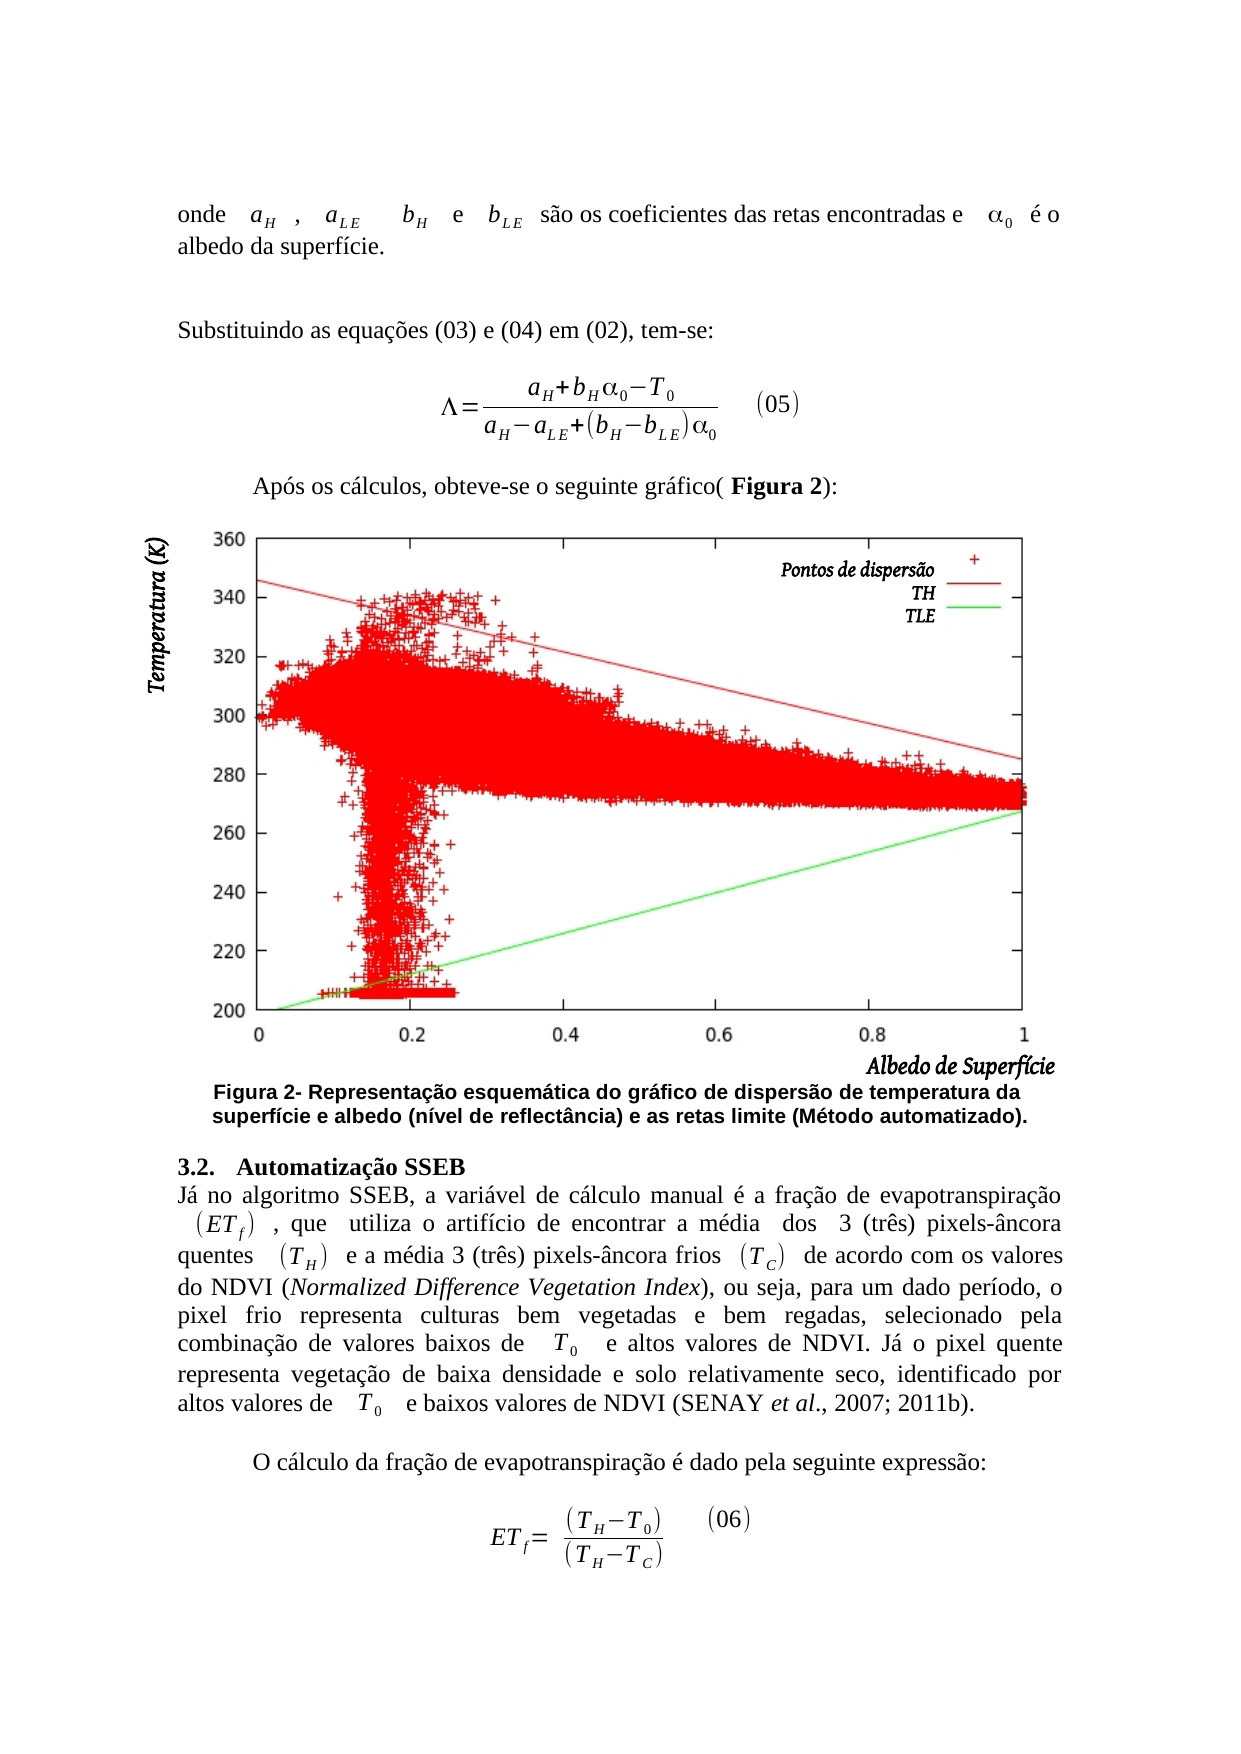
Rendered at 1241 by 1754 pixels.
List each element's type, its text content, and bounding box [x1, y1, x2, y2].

text Figura 2- Representação esquemática do gráfico de dispersão de temperatura da [177, 1081, 1063, 1104]
text Substituindo as equações (03) e (04) em (02), tem-se: [177, 316, 1063, 344]
text Já no algoritmo SSEB, a variável de cálculo manual é a fração de evapotranspiração , que utiliza o artifício de encontrar a média dos 3 (três) pixels-âncora quentes e a média 3 (três) pixels-âncora friosde acordo com os valores do NDVI (Normalized Difference Vegetation Index), ou seja, para um dado período, o pixel frio representa culturas bem vegetadas e bem regadas, selecionado pela combinação de valores baixos de e altos valores de NDVI. Já o pixel quente representa vegetação de baixa densidade e solo relativamente seco, identificado por altos valores de e baixos valores de NDVI (SENAY et al., 2007; 2011b). [177, 1181, 1063, 1420]
text O cálculo da fração de evapotranspiração é dado pela seguinte expressão: [177, 1448, 1063, 1476]
text Após os cálculos, obteve-se o seguinte gráfico( Figura 2): [177, 472, 1063, 500]
text superfície e albedo (nível de reflectância) e as retas limite (Método automatizado). [177, 1104, 1063, 1128]
picture [192, 518, 1046, 1053]
title Automatização SSEB [177, 1152, 1063, 1181]
text onde , e são os coeficientes das retas encontradas e é o albedo da superfície. [177, 200, 1063, 260]
